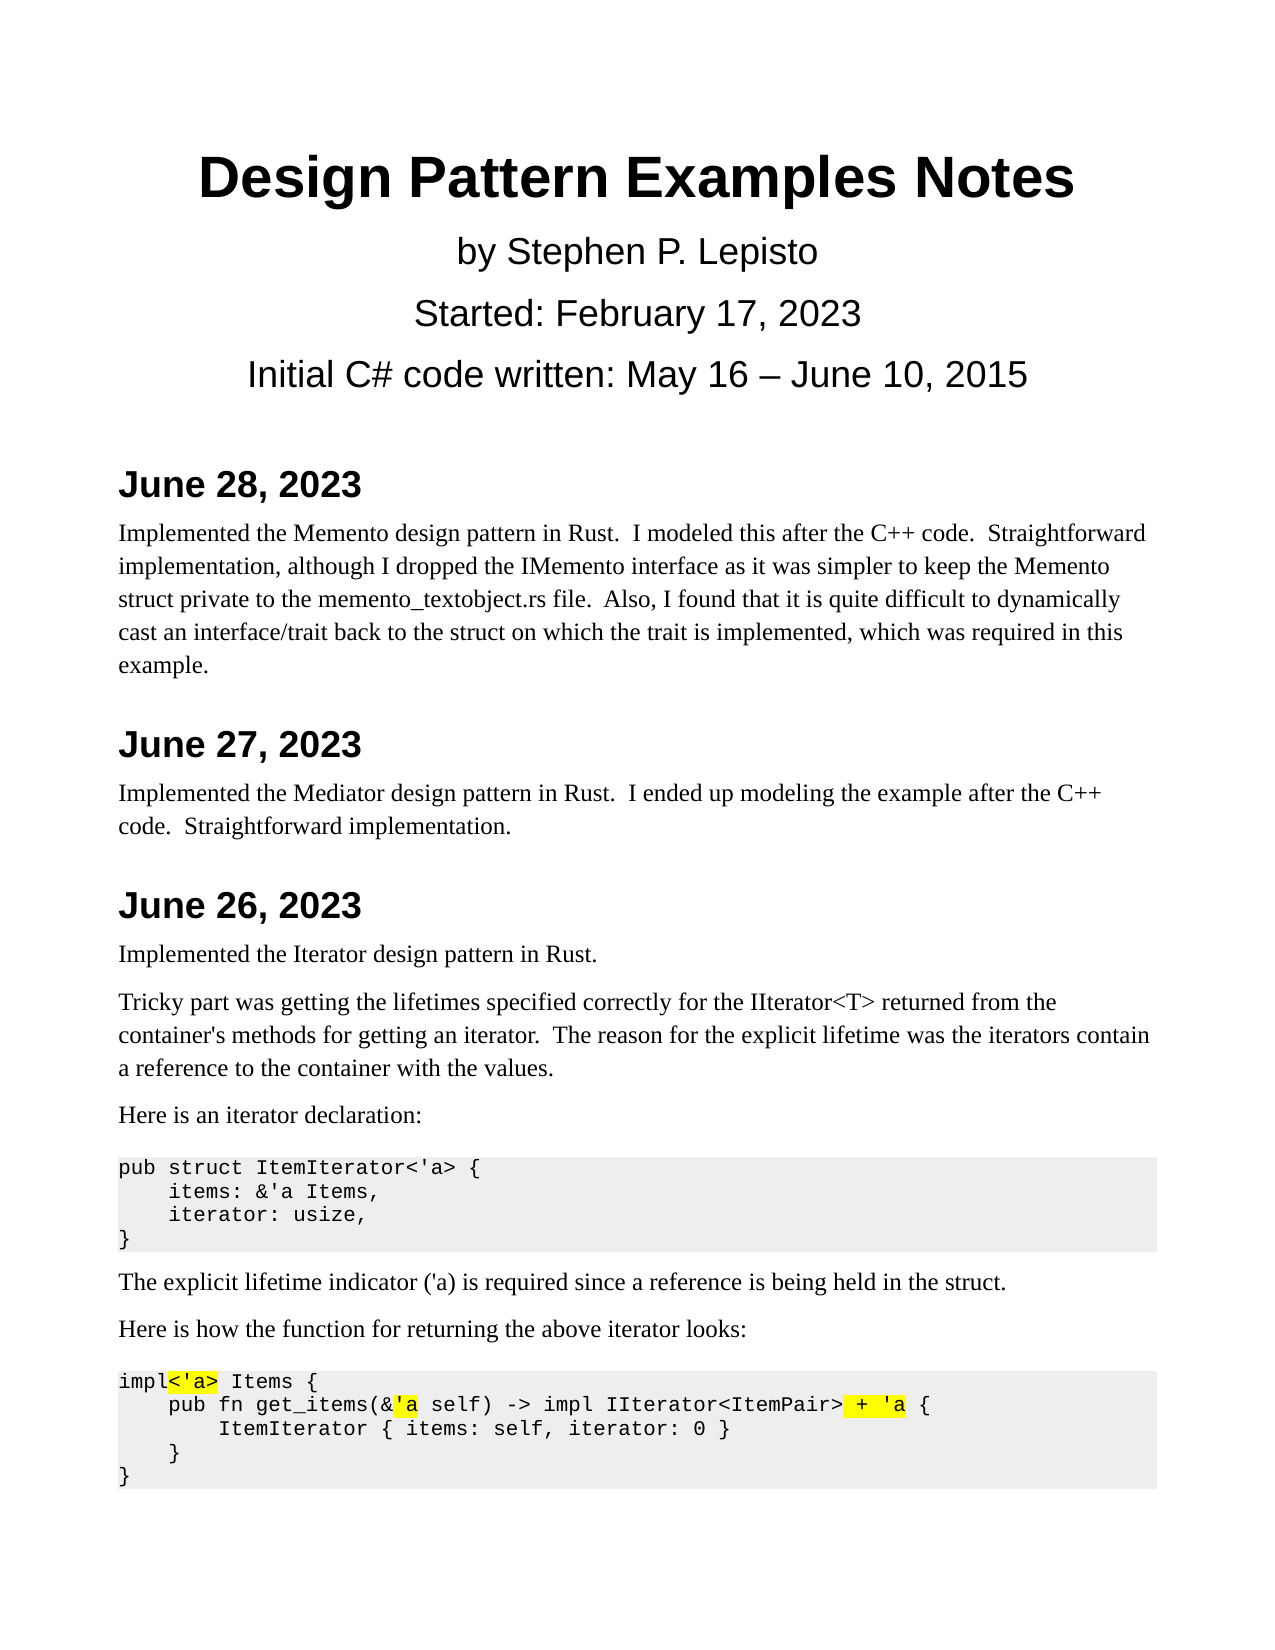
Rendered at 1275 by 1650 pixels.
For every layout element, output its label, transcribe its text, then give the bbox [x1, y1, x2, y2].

text iterator: usize, [118, 1204, 1157, 1228]
text The explicit lifetime indicator ('a) is required since a reference is being held in the struct. [118, 1267, 1157, 1295]
subtitle Initial C# code written: May 16 – June 10, 2015 [118, 353, 1157, 396]
subtitle by Stephen P. Lepisto [118, 229, 1157, 272]
text } [118, 1228, 1157, 1252]
text impl<'a> Items { [118, 1371, 1157, 1394]
text ItemIterator { items: self, iterator: 0 } [118, 1418, 1157, 1442]
text Implemented the Mediator design pattern in Rust. I ended up modeling the example after the C++ code. Straightforward implementation. [118, 778, 1157, 840]
text Tricky part was getting the lifetimes specified correctly for the IIterator<T> returned from the container's methods for getting an iterator. The reason for the explicit lifetime was the iterators contain a reference to the container with the values. [118, 987, 1157, 1082]
subtitle Started: February 17, 2023 [118, 291, 1157, 334]
text Implemented the Iterator design pattern in Rust. [118, 939, 1157, 968]
text Implemented the Memento design pattern in Rust. I modeled this after the C++ code. Straightforward implementation, although I dropped the IMemento interface as it was simpler to keep the Memento struct private to the memento_textobject.rs file. Also, I found that it is quite difficult to dynamically cast an interface/trait back to the struct on which the trait is implemented, which was required in this example. [118, 518, 1157, 678]
subtitle June 28, 2023 [118, 462, 1157, 505]
title Design Pattern Examples Notes [118, 143, 1157, 210]
text pub fn get_items(&'a self) -> impl IIterator<ItemPair> + 'a { [118, 1394, 1157, 1418]
text items: &'a Items, [118, 1181, 1157, 1204]
subtitle June 26, 2023 [118, 884, 1157, 927]
subtitle June 27, 2023 [118, 722, 1157, 766]
text } [118, 1465, 1157, 1489]
text Here is how the function for returning the above iterator looks: [118, 1314, 1157, 1343]
text pub struct ItemIterator<'a> { [118, 1157, 1157, 1181]
text Here is an iterator declaration: [118, 1101, 1157, 1129]
text } [118, 1442, 1157, 1465]
